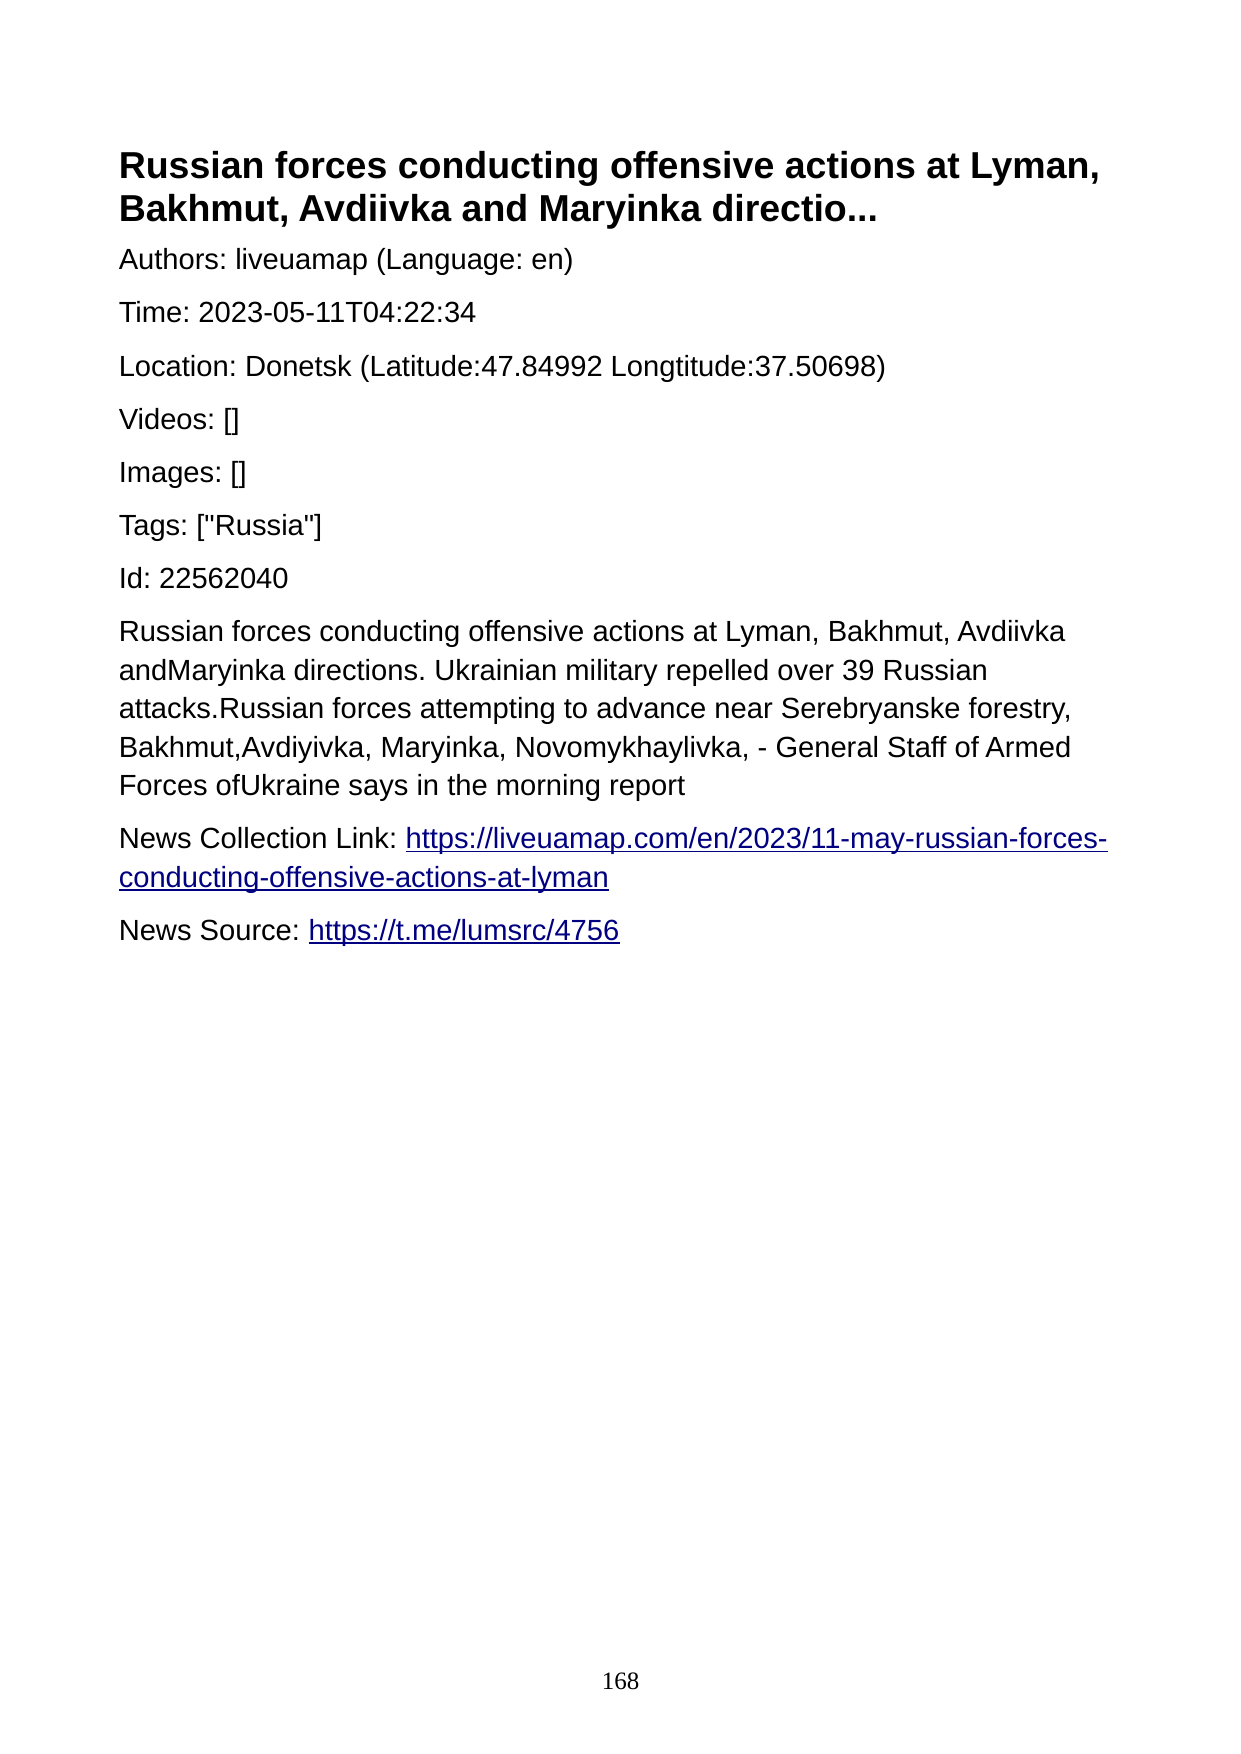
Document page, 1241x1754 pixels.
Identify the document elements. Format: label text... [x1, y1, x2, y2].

text Videos: [] [118, 402, 1122, 435]
subtitle Russian forces conducting offensive actions at Lyman, Bakhmut, Avdiivka and Maryinka directio... [118, 143, 1122, 230]
text News Source: https://t.me/lumsrc/4756 [118, 913, 1122, 947]
text Russian forces conducting offensive actions at Lyman, Bakhmut, Avdiivka andMaryinka directions. Ukrainian military repelled over 39 Russian attacks.Russian forces attempting to advance near Serebryanske forestry, Bakhmut,Avdiyivka, Maryinka, Novomykhaylivka, - General Staff of Armed Forces ofUkraine says in the morning report [118, 614, 1122, 802]
text Time: 2023-05-11T04:22:34 [118, 295, 1122, 329]
text Location: Donetsk (Latitude:47.84992 Longtitude:37.50698) [118, 348, 1122, 382]
text News Collection Link: https://liveuamap.com/en/2023/11-may-russian-forces-conducting-offensive-actions-at-lyman [118, 821, 1122, 893]
text Images: [] [118, 455, 1122, 488]
text Tags: ["Russia"] [118, 508, 1122, 541]
text Authors: liveuamap (Language: en) [118, 242, 1122, 276]
text Id: 22562040 [118, 561, 1122, 594]
